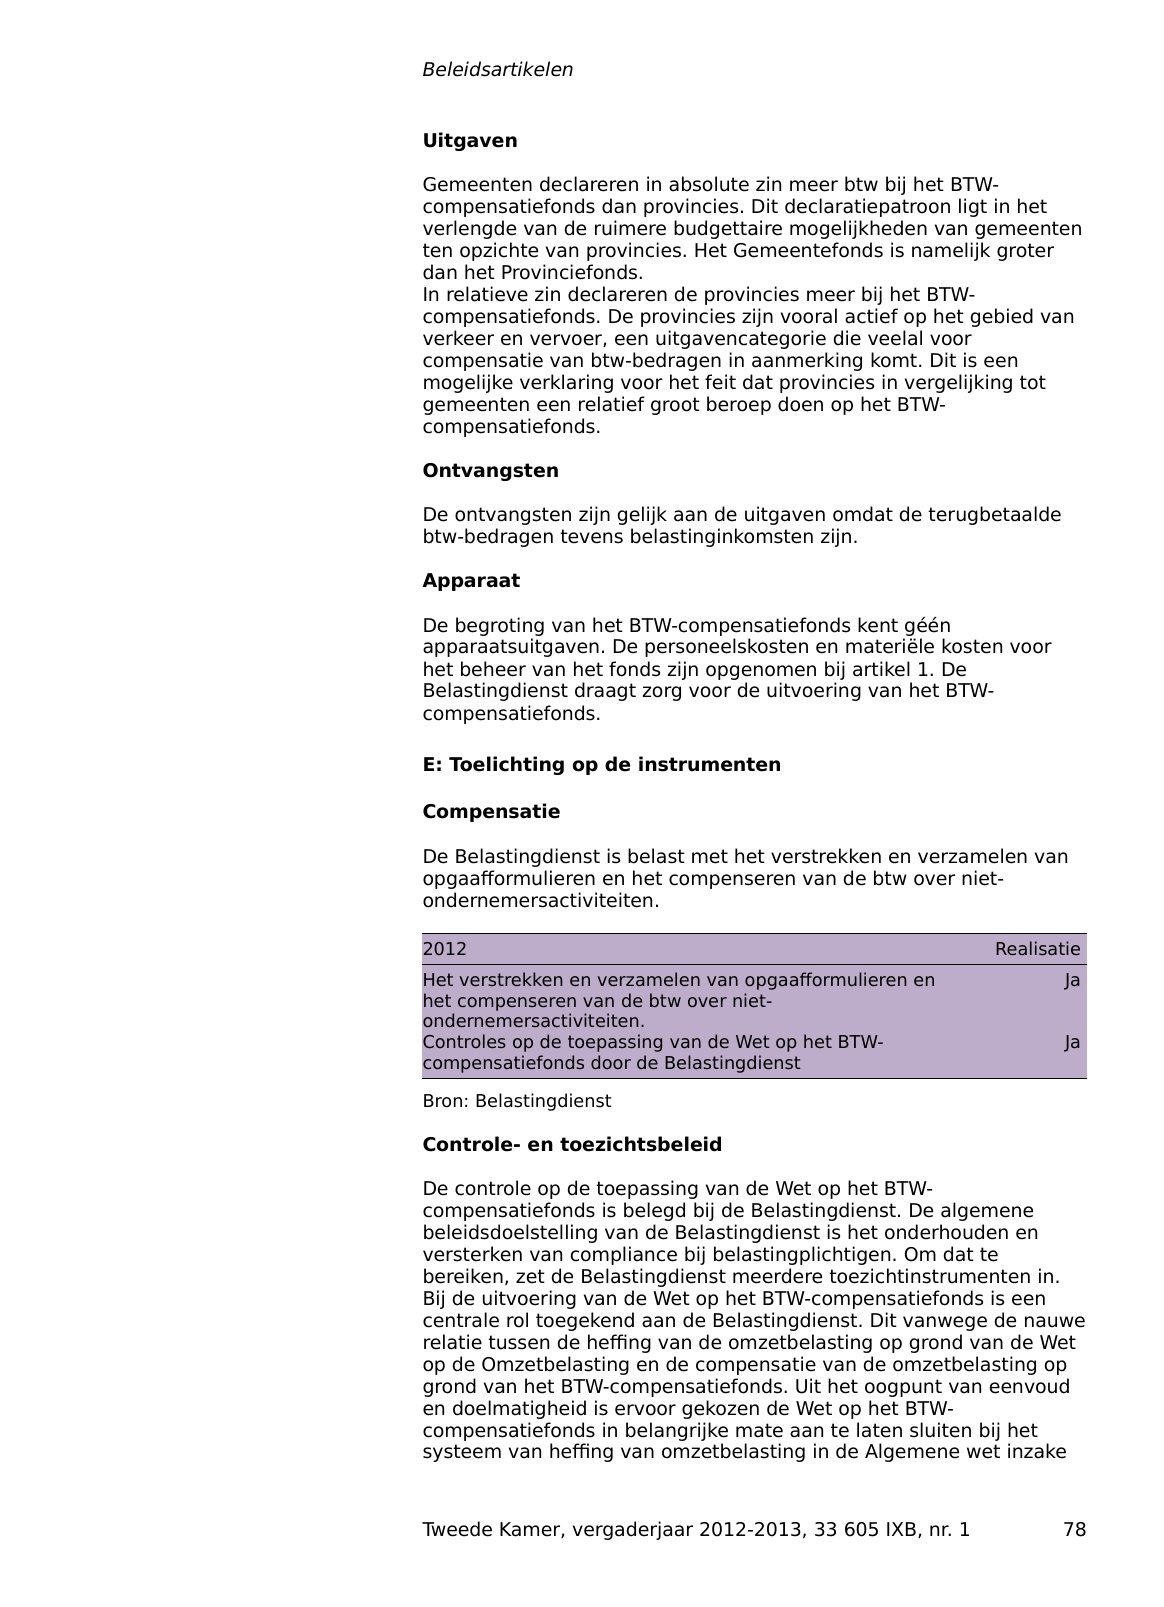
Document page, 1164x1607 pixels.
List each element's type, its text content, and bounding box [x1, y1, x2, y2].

text Bij de uitvoering van de Wet op het BTW-compensatiefonds is een centrale rol toegekend aan de Belastingdienst. Dit vanwege de nauwe relatie tussen de heffing van de omzetbelasting op grond van de Wet op de Omzetbelasting en de compensatie van de omzetbelasting op grond van het BTW-compensatiefonds. Uit het oogpunt van eenvoud en doelmatigheid is ervoor gekozen de Wet op het BTW-compensatiefonds in belangrijke mate aan te laten sluiten bij het systeem van heffing van omzetbelasting in de Algemene wet inzake [422, 1288, 1087, 1463]
text De controle op de toepassing van de Wet op het BTW-compensatiefonds is belegd bij de Belastingdienst. De algemene beleidsdoelstelling van de Belastingdienst is het onderhouden en versterken van compliance bij belastingplichtigen. Om dat te bereiken, zet de Belastingdienst meerdere toezichtinstrumenten in. [422, 1178, 1087, 1288]
subtitle Uitgaven [422, 130, 1087, 152]
table_cell Ja [954, 1032, 1087, 1078]
table_header 2012 [422, 934, 954, 964]
table_header Realisatie [954, 934, 1087, 964]
text De ontvangsten zijn gelijk aan de uitgaven omdat de terugbetaalde btw-bedragen tevens belastinginkomsten zijn. [422, 504, 1087, 548]
table_cell Bron: Belastingdienst [422, 1079, 1087, 1111]
table_cell Het verstrekken en verzamelen van opgaafformulieren en het compenseren van de btw over niet-ondernemersactiviteiten. [422, 965, 954, 1032]
text De begroting van het BTW-compensatiefonds kent géén apparaatsuitgaven. De personeelskosten en materiële kosten voor het beheer van het fonds zijn opgenomen bij artikel 1. De Belastingdienst draagt zorg voor de uitvoering van het BTW-compensatiefonds. [422, 614, 1087, 724]
subtitle E: Toelichting op de instrumenten [422, 754, 1087, 776]
text Gemeenten declareren in absolute zin meer btw bij het BTW-compensatiefonds dan provincies. Dit declaratiepatroon ligt in het verlengde van de ruimere budgettaire mogelijkheden van gemeenten ten opzichte van provincies. Het Gemeentefonds is namelijk groter dan het Provinciefonds. [422, 174, 1087, 284]
subtitle Compensatie [422, 801, 1087, 823]
subtitle Apparaat [422, 570, 1087, 592]
text In relatieve zin declareren de provincies meer bij het BTW-compensatiefonds. De provincies zijn vooral actief op het gebied van verkeer en vervoer, een uitgavencategorie die veelal voor compensatie van btw-bedragen in aanmerking komt. Dit is een mogelijke verklaring voor het feit dat provincies in vergelijking tot gemeenten een relatief groot beroep doen op het BTW-compensatiefonds. [422, 284, 1087, 438]
subtitle Controle- en toezichtsbeleid [422, 1133, 1087, 1156]
table_cell Controles op de toepassing van de Wet op het BTW-compensatiefonds door de Belastingdienst [422, 1032, 954, 1078]
text De Belastingdienst is belast met het verstrekken en verzamelen van opgaafformulieren en het compenseren van de btw over niet-ondernemersactiviteiten. [422, 846, 1087, 911]
subtitle Ontvangsten [422, 460, 1087, 482]
table_cell Ja [954, 965, 1087, 1032]
